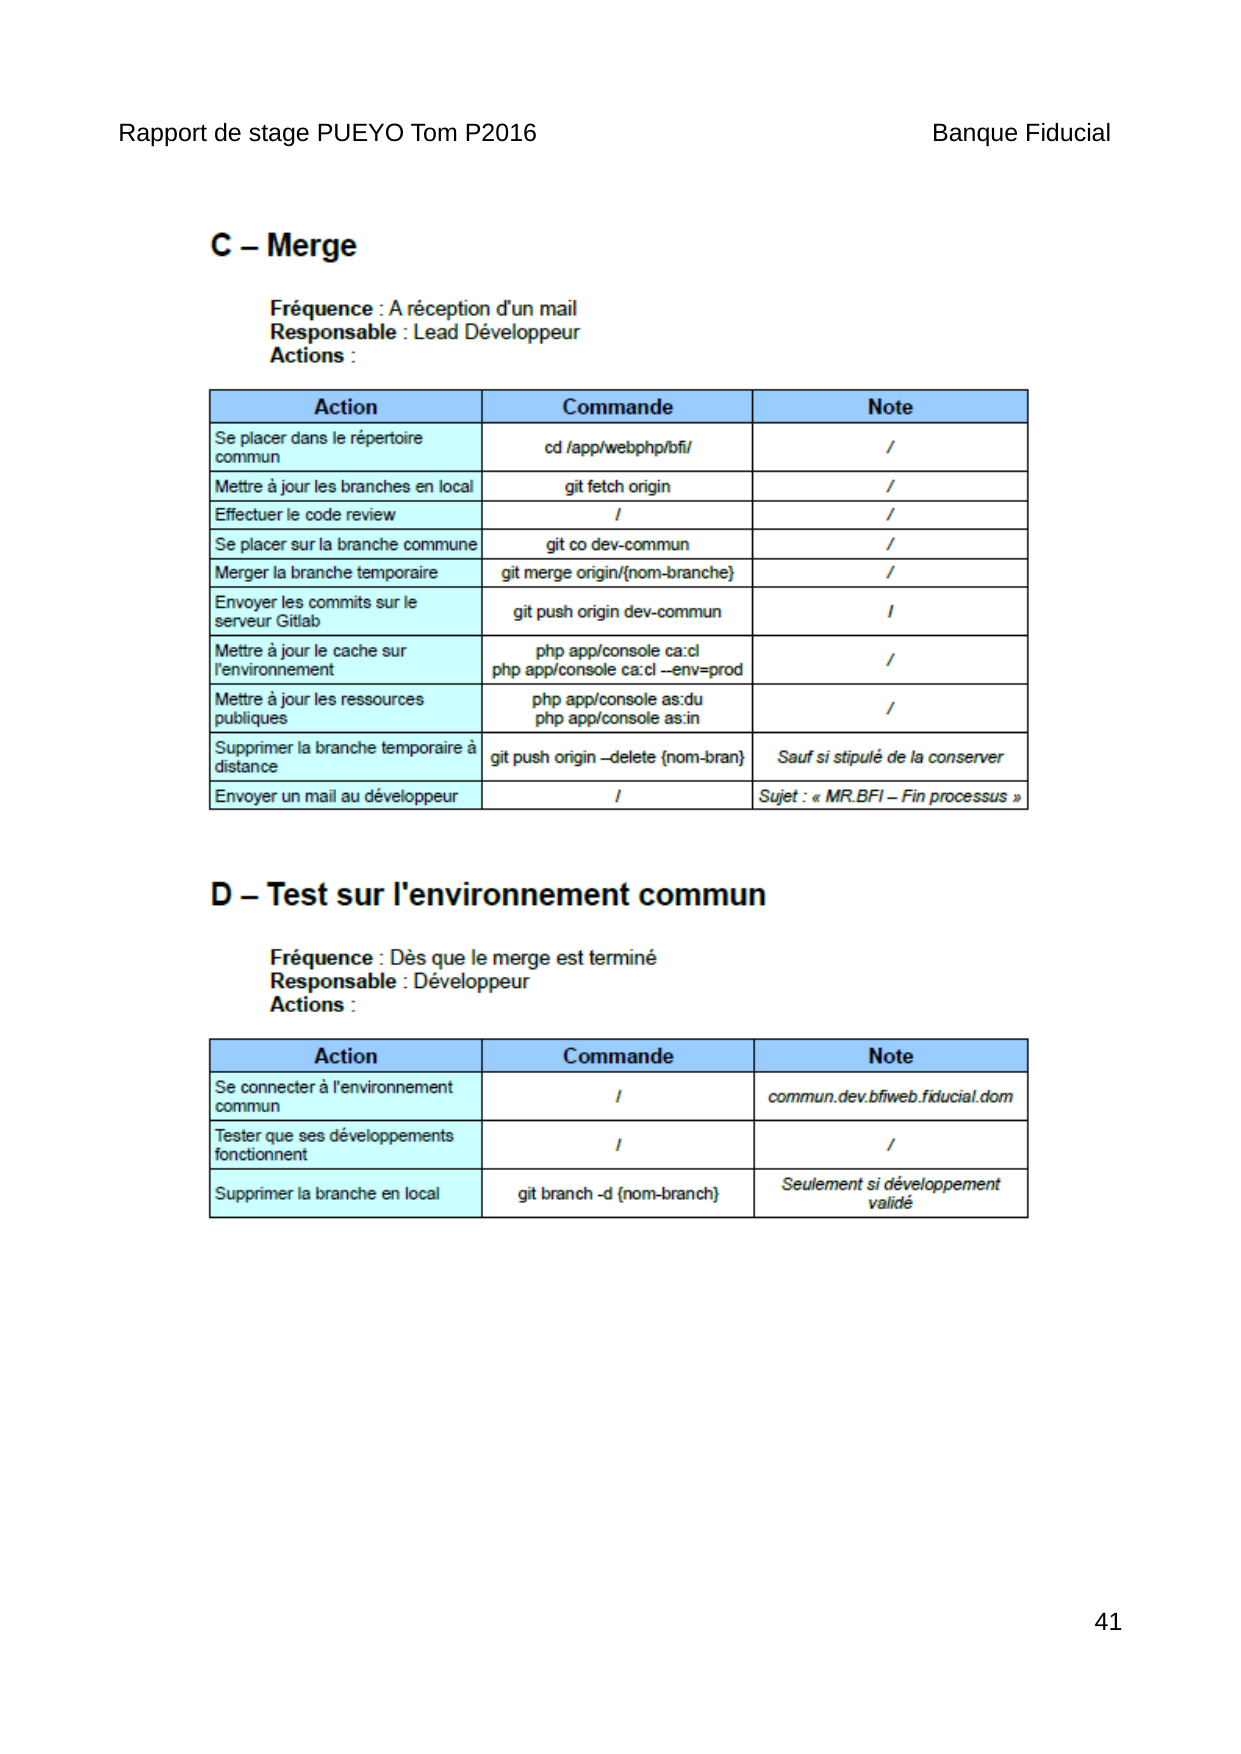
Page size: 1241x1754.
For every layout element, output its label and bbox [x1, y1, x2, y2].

picture [189, 197, 1043, 1231]
